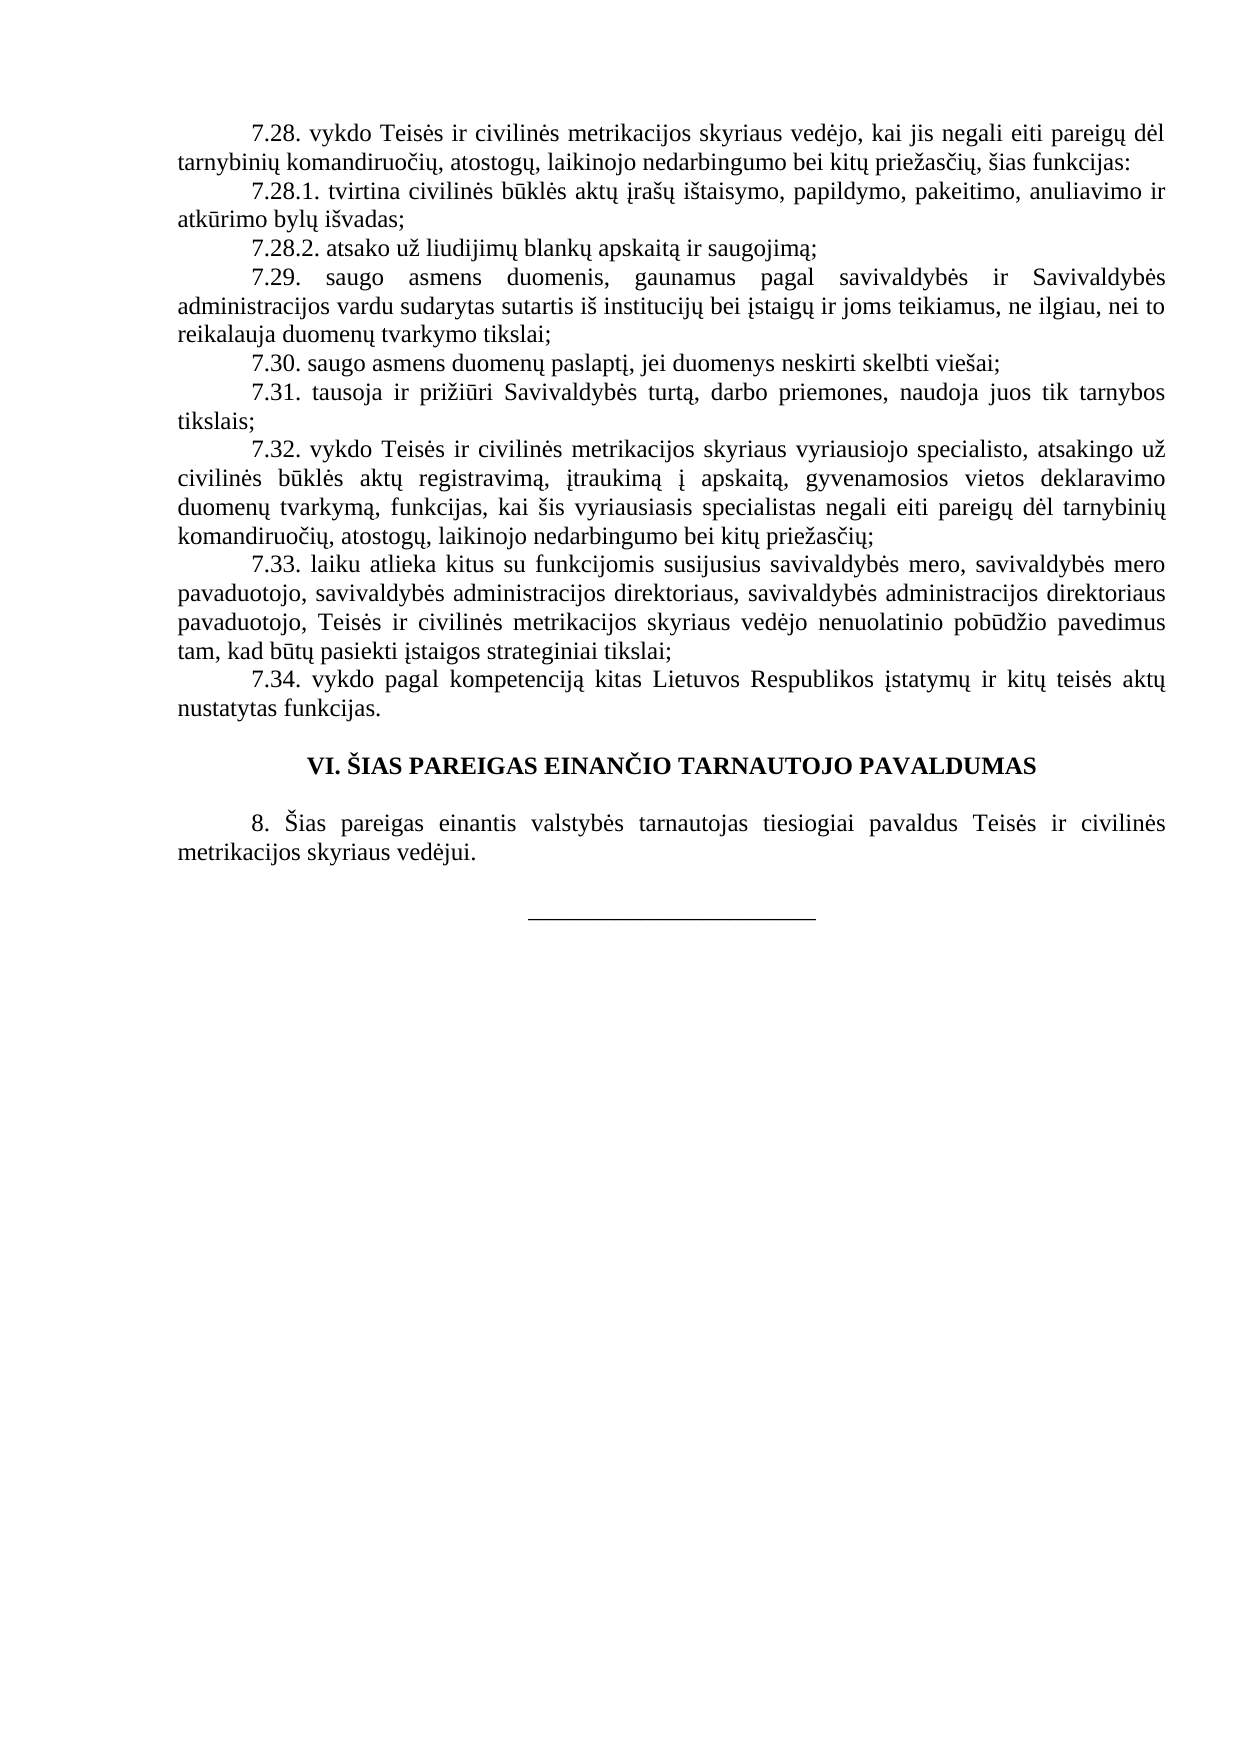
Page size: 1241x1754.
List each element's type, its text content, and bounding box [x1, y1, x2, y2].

text _______________________ [177, 894, 1167, 923]
text 7.34. vykdo pagal kompetenciją kitas Lietuvos Respublikos įstatymų ir kitų teisės aktų nustatytas funkcijas. [177, 664, 1167, 722]
text 8. Šias pareigas einantis valstybės tarnautojas tiesiogiai pavaldus Teisės ir civilinės metrikacijos skyriaus vedėjui. [177, 808, 1167, 866]
text 7.30. saugo asmens duomenų paslaptį, jei duomenys neskirti skelbti viešai; [177, 348, 1167, 377]
text 7.33. laiku atlieka kitus su funkcijomis susijusius savivaldybės mero, savivaldybės mero pavaduotojo, savivaldybės administracijos direktoriaus, savivaldybės administracijos direktoriaus pavaduotojo, Teisės ir civilinės metrikacijos skyriaus vedėjo nenuolatinio pobūdžio pavedimus tam, kad būtų pasiekti įstaigos strateginiai tikslai; [177, 549, 1167, 664]
text 7.29. saugo asmens duomenis, gaunamus pagal savivaldybės ir Savivaldybės administracijos vardu sudarytas sutartis iš institucijų bei įstaigų ir joms teikiamus, ne ilgiau, nei to reikalauja duomenų tvarkymo tikslai; [177, 262, 1167, 348]
text VI. ŠIAS PAREIGAS EINANČIO TARNAUTOJO PAVALDUMAS [177, 751, 1167, 779]
text 7.28.1. tvirtina civilinės būklės aktų įrašų ištaisymo, papildymo, pakeitimo, anuliavimo ir atkūrimo bylų išvadas; [177, 176, 1167, 233]
text 7.32. vykdo Teisės ir civilinės metrikacijos skyriaus vyriausiojo specialisto, atsakingo už civilinės būklės aktų registravimą, įtraukimą į apskaitą, gyvenamosios vietos deklaravimo duomenų tvarkymą, funkcijas, kai šis vyriausiasis specialistas negali eiti pareigų dėl tarnybinių komandiruočių, atostogų, laikinojo nedarbingumo bei kitų priežasčių; [177, 434, 1167, 549]
text 7.28. vykdo Teisės ir civilinės metrikacijos skyriaus vedėjo, kai jis negali eiti pareigų dėl tarnybinių komandiruočių, atostogų, laikinojo nedarbingumo bei kitų priežasčių, šias funkcijas: [177, 118, 1167, 176]
text 7.31. tausoja ir prižiūri Savivaldybės turtą, darbo priemones, naudoja juos tik tarnybos tikslais; [177, 377, 1167, 434]
text 7.28.2. atsako už liudijimų blankų apskaitą ir saugojimą; [177, 233, 1167, 262]
